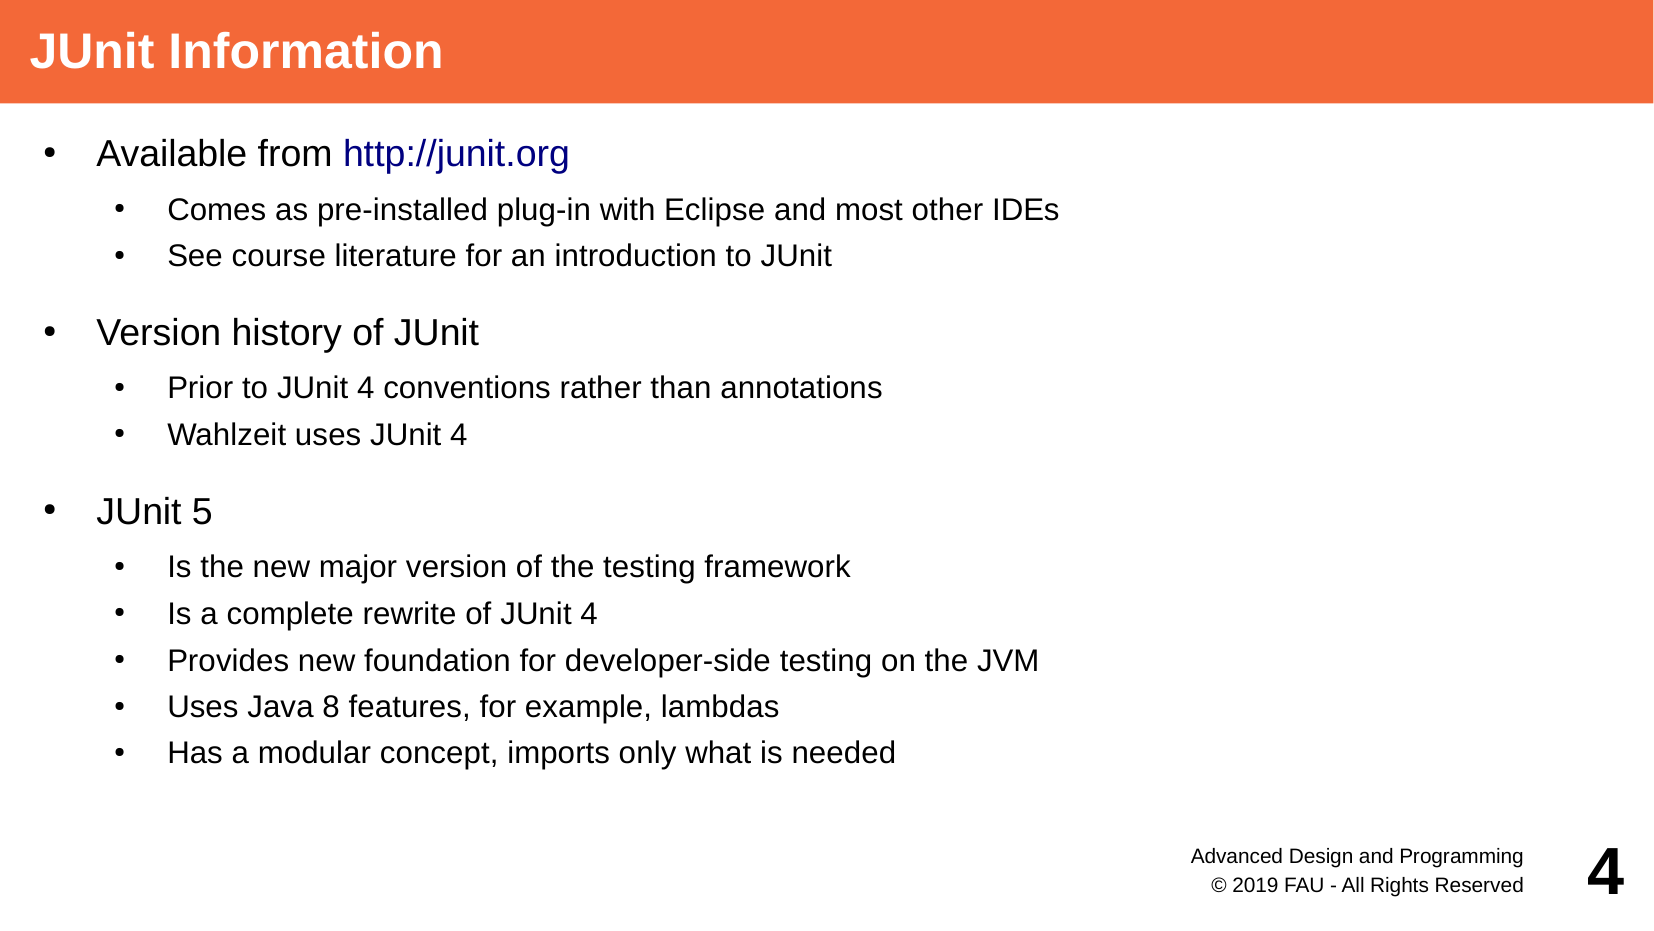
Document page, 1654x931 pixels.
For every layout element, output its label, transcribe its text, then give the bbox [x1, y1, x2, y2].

list Available from http://junit.org Comes as pre-installed plug-in with Eclipse and most other IDEs See course literature for an introduction to JUnit Version history of JUnit Prior to JUnit 4 conventions rather than annotations Wahlzeit uses JUnit 4 JUnit 5 Is the new major version of the testing framework Is a complete rewrite of JUnit 4 Provides new foundation for developer-side testing on the JVM Uses Java 8 features, for example, lambdas Has a modular concept, imports only what is needed [25, 132, 1621, 826]
title JUnit Information [0, 0, 1654, 104]
